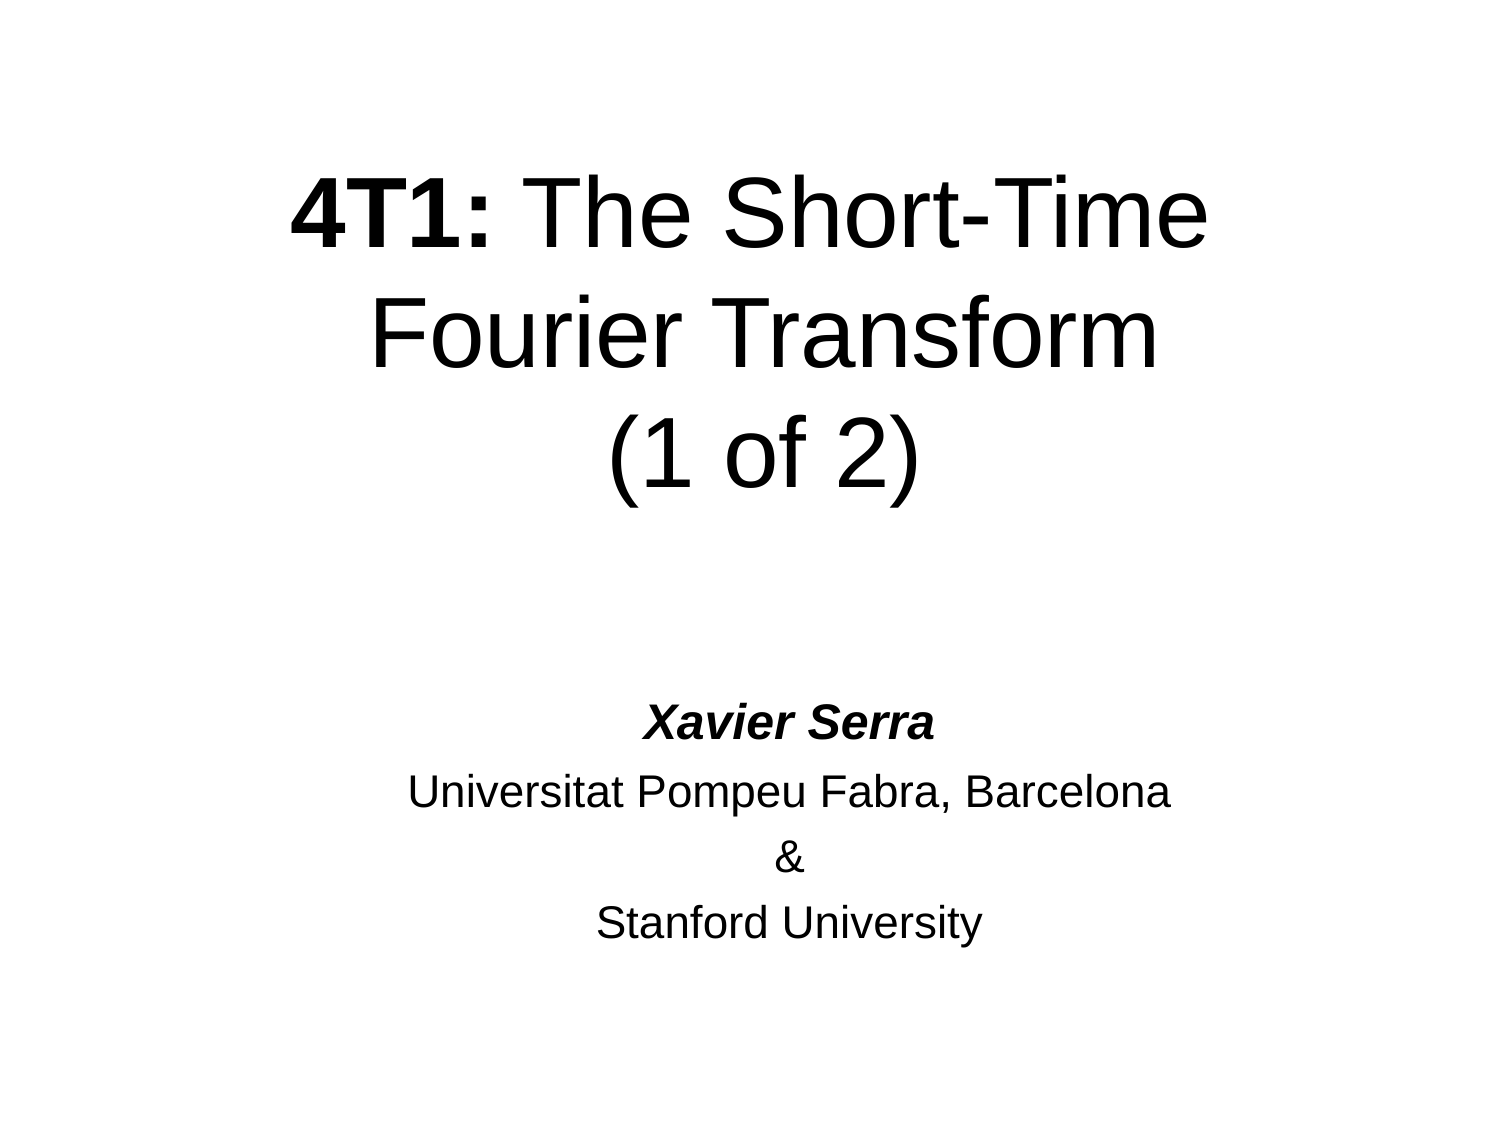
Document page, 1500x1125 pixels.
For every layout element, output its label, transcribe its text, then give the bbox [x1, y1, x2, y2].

title 4T1: The Short-Time Fourier Transform (1 of 2) [143, 82, 1350, 572]
text_box Xavier Serra Universitat Pompeu Fabra, Barcelona & Stanford University [375, 686, 1204, 872]
